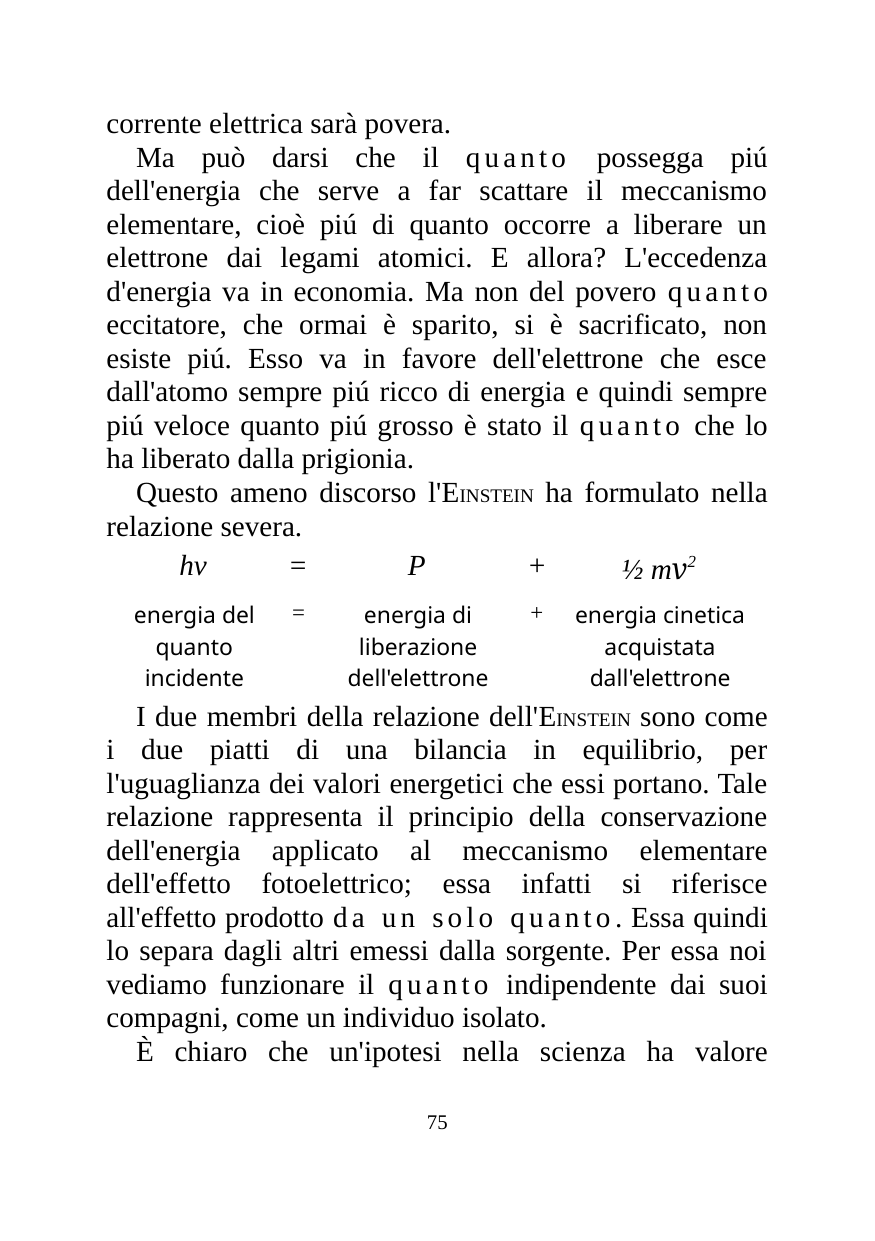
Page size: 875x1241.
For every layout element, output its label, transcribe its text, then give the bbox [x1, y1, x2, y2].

table_header P [315, 542, 521, 593]
table_cell energia cinetica acquistata dall'elettrone [552, 594, 768, 699]
table_cell = [282, 594, 314, 699]
table_cell energia di liberazione dell'elettrone [315, 594, 521, 699]
table_header = [282, 542, 314, 593]
text Questo ameno discorso l'Einstein ha formulato nella relazione severa. [106, 475, 768, 542]
table_header hv [106, 542, 282, 593]
text Ma può darsi che il quanto possegga piú dell'energia che serve a far scattare il meccanismo elementare, cioè piú di quanto occorre a liberare un elettrone dai legami atomici. E allora? L'eccedenza d'energia va in economia. Ma non del povero quanto eccitatore, che ormai è sparito, si è sacrificato, non esiste piú. Esso va in favore dell'elettrone che esce dall'atomo sempre piú ricco di energia e quindi sempre piú veloce quanto piú grosso è stato il quanto che lo ha liberato dalla prigionia. [106, 140, 768, 475]
text È chiaro che un'ipotesi nella scienza ha valore [106, 1034, 768, 1068]
table_header + [521, 542, 552, 593]
table_header ½ mv2 [552, 542, 768, 593]
text I due membri della relazione dell'Einstein sono come i due piatti di una bilancia in equilibrio, per l'uguaglianza dei valori energetici che essi portano. Tale relazione rappresenta il principio della conservazione dell'energia applicato al meccanismo elementare dell'effetto fotoelettrico; essa infatti si riferisce all'effetto prodotto da un solo quanto. Essa quindi lo separa dagli altri emessi dalla sorgente. Per essa noi vediamo funzionare il quanto indipendente dai suoi compagni, come un individuo isolato. [106, 699, 768, 1034]
table_cell energia del quanto incidente [106, 594, 282, 699]
text corrente elettrica sarà povera. [106, 106, 768, 140]
table_cell + [521, 594, 552, 699]
